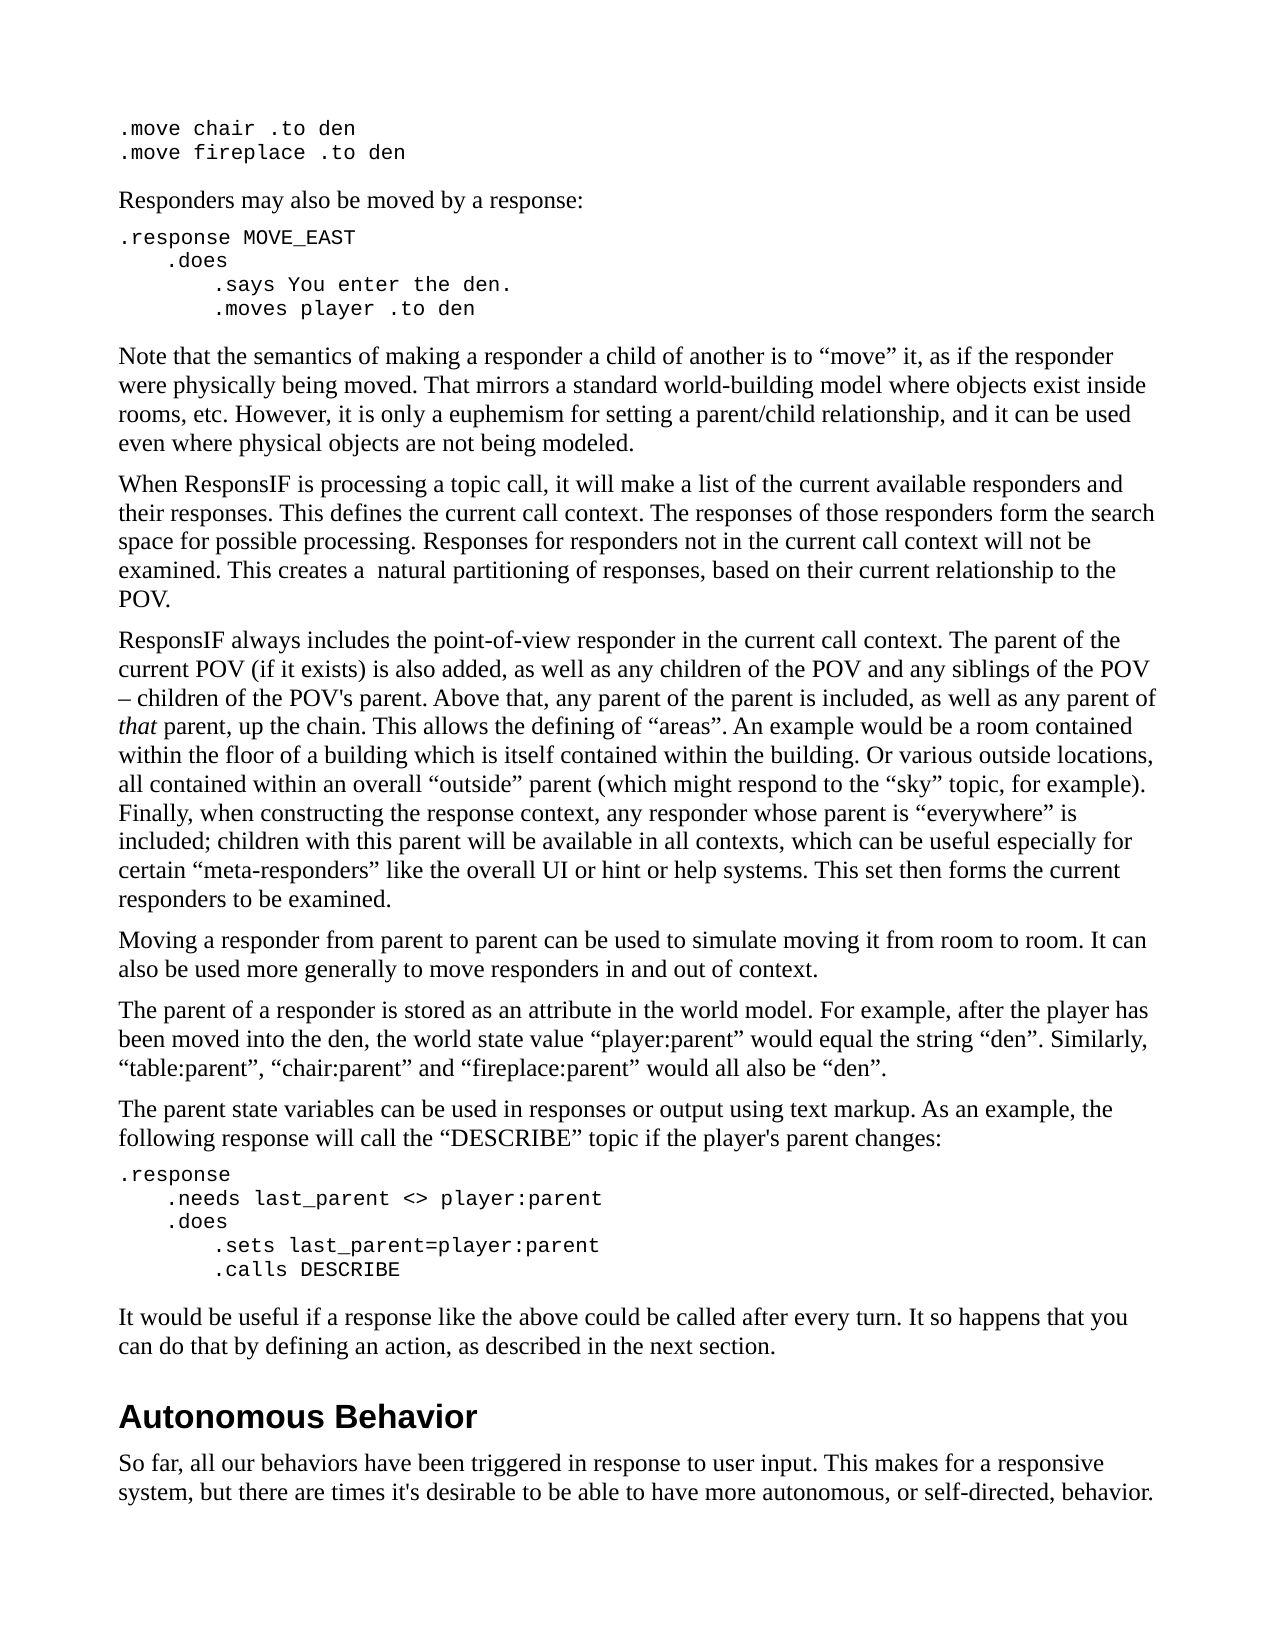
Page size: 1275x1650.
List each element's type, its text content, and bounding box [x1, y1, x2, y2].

text .does [118, 250, 1157, 274]
text When ResponsIF is processing a topic call, it will make a list of the current available responders and their responses. This defines the current call context. The responses of those responders form the search space for possible processing. Responses for responders not in the current call context will not be examined. This creates a natural partitioning of responses, based on their current relationship to the POV. [118, 469, 1157, 613]
text The parent state variables can be used in responses or output using text markup. As an example, the following response will call the “DESCRIBE” topic if the player's parent changes: [118, 1094, 1157, 1151]
text ResponsIF always includes the point-of-view responder in the current call context. The parent of the current POV (if it exists) is also added, as well as any children of the POV and any siblings of the POV – children of the POV's parent. Above that, any parent of the parent is included, as well as any parent of that parent, up the chain. This allows the defining of “areas”. An example would be a room contained within the floor of a building which is itself contained within the building. Or various outside locations, all contained within an overall “outside” parent (which might respond to the “sky” topic, for example). Finally, when constructing the response context, any responder whose parent is “everywhere” is included; children with this parent will be available in all contexts, which can be useful especially for certain “meta-responders” like the overall UI or hint or help systems. This set then forms the current responders to be examined. [118, 625, 1157, 913]
subtitle Autonomous Behavior [118, 1397, 1157, 1436]
text So far, all our behaviors have been triggered in response to user input. This makes for a responsive system, but there are times it's desirable to be able to have more autonomous, or self-directed, behavior. [118, 1448, 1157, 1506]
text Note that the semantics of making a responder a child of another is to “move” it, as if the responder were physically being moved. That mirrors a standard world-building model where objects exist inside rooms, etc. However, it is only a euphemism for setting a parent/child relationship, and it can be used even where physical objects are not being modeled. [118, 341, 1157, 456]
text .does [118, 1211, 1157, 1235]
text .moves player .to den [118, 298, 1157, 321]
text It would be useful if a response like the above could be called after every turn. It so happens that you can do that by defining an action, as described in the next section. [118, 1302, 1157, 1360]
text Moving a responder from parent to parent can be used to simulate moving it from room to room. It can also be used more generally to move responders in and out of context. [118, 925, 1157, 983]
text .move chair .to den [118, 118, 1157, 142]
text The parent of a responder is stored as an attribute in the world model. For example, after the player has been moved into the den, the world state value “player:parent” would equal the string “den”. Similarly, “table:parent”, “chair:parent” and “fireplace:parent” would all also be “den”. [118, 995, 1157, 1081]
text .says You enter the den. [118, 274, 1157, 298]
text Responders may also be moved by a response: [118, 186, 1157, 214]
text .response MOVE_EAST [118, 227, 1157, 250]
text .sets last_parent=player:parent [118, 1235, 1157, 1258]
text .needs last_parent <> player:parent [118, 1188, 1157, 1211]
text .move fireplace .to den [118, 142, 1157, 165]
text .response [118, 1164, 1157, 1188]
text .calls DESCRIBE [118, 1258, 1157, 1282]
